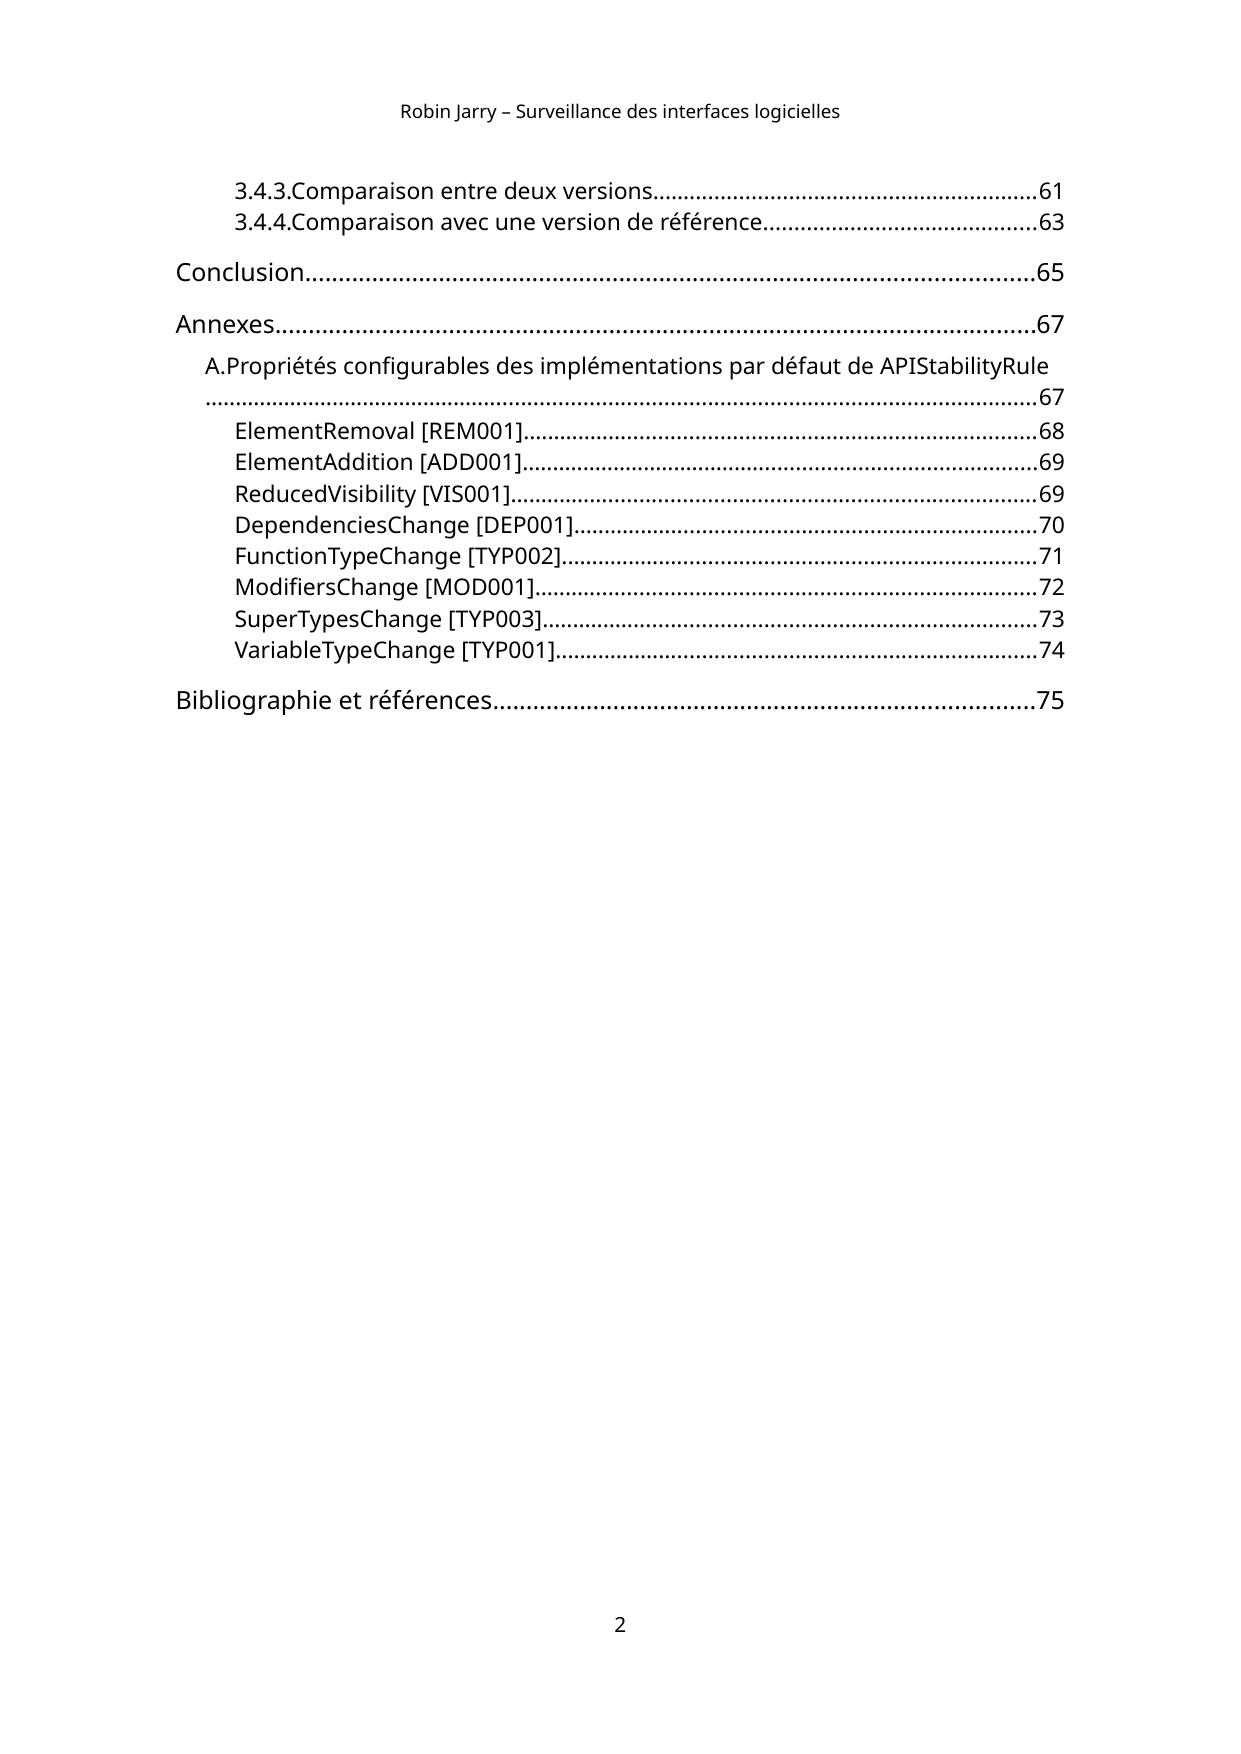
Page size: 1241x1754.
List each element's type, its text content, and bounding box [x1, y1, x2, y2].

text DependenciesChange [DEP001] 70 [234, 509, 1065, 540]
text ElementRemoval [REM001] 68 [234, 415, 1065, 446]
text ModifiersChange [MOD001] 72 [234, 571, 1065, 603]
text VariableTypeChange [TYP001] 74 [234, 634, 1065, 665]
text SuperTypesChange [TYP003] 73 [234, 603, 1065, 634]
text ReducedVisibility [VIS001] 69 [234, 478, 1065, 509]
text ElementAddition [ADD001] 69 [234, 446, 1065, 478]
text Bibliographie et références 75 [175, 683, 1065, 717]
text A.Propriétés configurables des implémentations par défaut de APIStabilityRule 67 [205, 350, 1065, 412]
text FunctionTypeChange [TYP002] 71 [234, 540, 1065, 571]
text 3.4.3.Comparaison entre deux versions 61 [234, 175, 1065, 206]
text Annexes 67 [175, 307, 1065, 341]
text 3.4.4.Comparaison avec une version de référence 63 [234, 206, 1065, 237]
text Conclusion 65 [175, 255, 1065, 289]
